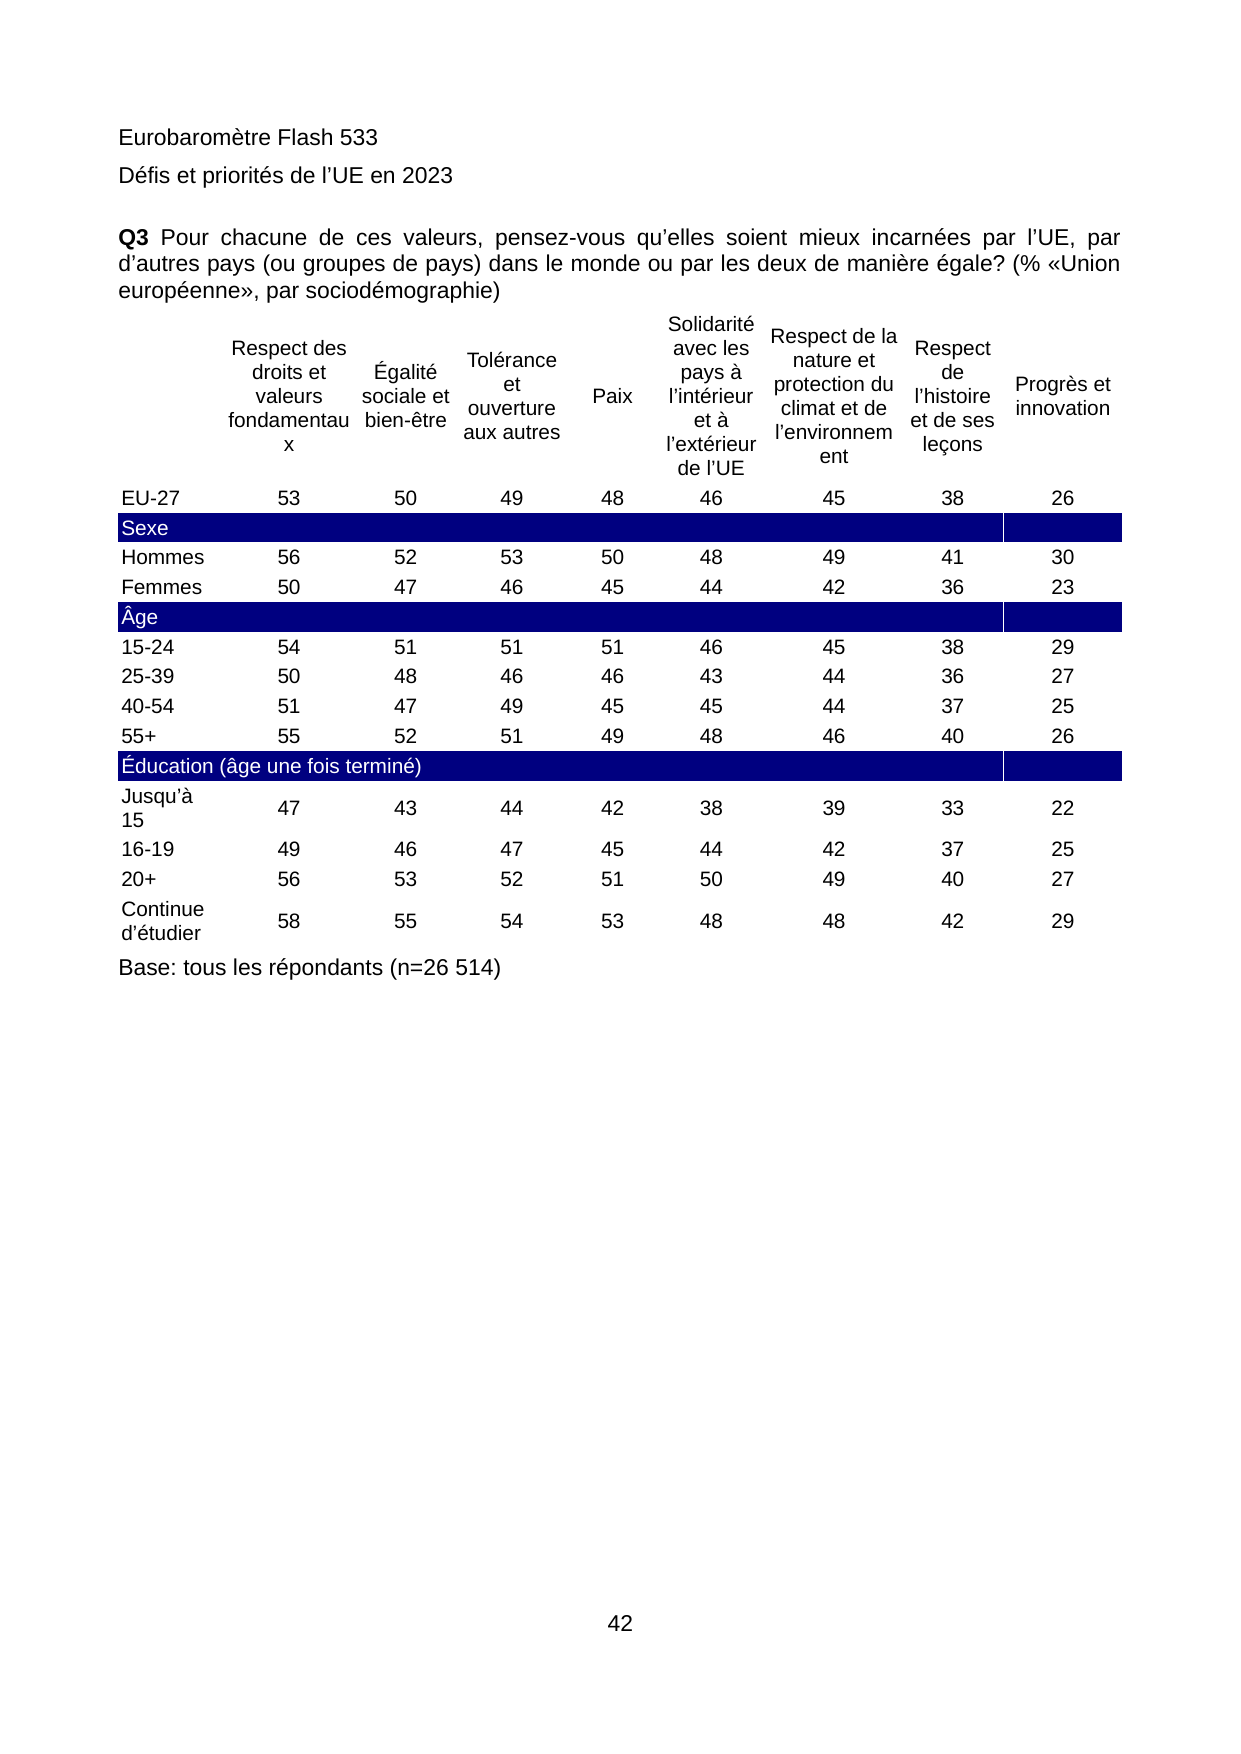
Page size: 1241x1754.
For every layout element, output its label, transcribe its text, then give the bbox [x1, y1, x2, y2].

table_cell Jusqu’à 15 [118, 781, 221, 834]
table_cell 44 [766, 691, 901, 721]
table_cell 36 [901, 572, 1003, 602]
table_cell Sexe [118, 513, 569, 542]
table_cell 48 [569, 483, 656, 512]
table_cell 26 [1004, 483, 1122, 512]
table_cell [1004, 513, 1122, 542]
table_cell Continue d’étudier [118, 894, 221, 948]
table_cell 25 [1004, 834, 1122, 864]
table_cell 51 [569, 632, 656, 661]
table_cell 47 [221, 781, 356, 834]
table_cell 56 [221, 542, 356, 572]
table_cell 46 [569, 661, 656, 691]
table_cell 44 [766, 661, 901, 691]
table_cell 49 [766, 542, 901, 572]
table_cell 33 [901, 781, 1003, 834]
table_header [118, 309, 221, 483]
table_cell 25 [1004, 691, 1122, 721]
table_cell [656, 513, 766, 542]
text Q3 Pour chacune de ces valeurs, pensez-vous qu’elles soient mieux incarnées par l’UE, par d’autres pays (ou groupes de pays) dans le monde ou par les deux de manière égale? (% «Union européenne», par sociodémographie) [118, 224, 1122, 303]
table_cell 52 [356, 721, 454, 751]
table_cell 46 [455, 661, 569, 691]
table_cell 45 [569, 572, 656, 602]
table_cell 45 [766, 632, 901, 661]
table_cell [656, 602, 766, 632]
table_cell 49 [569, 721, 656, 751]
table_cell [569, 513, 656, 542]
table_cell 38 [901, 632, 1003, 661]
table_cell 37 [901, 834, 1003, 864]
table_cell 40 [901, 721, 1003, 751]
table_cell [569, 751, 656, 781]
table_cell 51 [569, 864, 656, 894]
table_header Progrès et innovation [1004, 309, 1122, 483]
table_cell 50 [656, 864, 766, 894]
table_cell 45 [569, 834, 656, 864]
table_cell 53 [356, 864, 454, 894]
table_header Respect de la nature et protection du climat et de l’environnement [766, 309, 901, 483]
table_cell Hommes [118, 542, 221, 572]
table_cell 29 [1004, 632, 1122, 661]
table_cell 44 [656, 834, 766, 864]
table_cell 55+ [118, 721, 221, 751]
table_cell 29 [1004, 894, 1122, 948]
table_cell 39 [766, 781, 901, 834]
table_cell 46 [455, 572, 569, 602]
table_cell 43 [656, 661, 766, 691]
table_cell [901, 513, 1003, 542]
table_header Solidarité avec les pays à l’intérieur et à l’extérieur de l’UE [656, 309, 766, 483]
table_cell 25-39 [118, 661, 221, 691]
table_cell 52 [455, 864, 569, 894]
table_cell 30 [1004, 542, 1122, 572]
table_cell 53 [455, 542, 569, 572]
table_cell 48 [766, 894, 901, 948]
table_header Tolérance et ouverture aux autres [455, 309, 569, 483]
table_cell 16-19 [118, 834, 221, 864]
table_cell 40-54 [118, 691, 221, 721]
table_cell 48 [656, 894, 766, 948]
table_cell 50 [569, 542, 656, 572]
table_cell [766, 513, 901, 542]
table_cell 41 [901, 542, 1003, 572]
table_cell [1004, 602, 1122, 632]
table_cell EU-27 [118, 483, 221, 512]
table_cell 51 [455, 632, 569, 661]
table_cell 42 [766, 572, 901, 602]
table_header Paix [569, 309, 656, 483]
table_cell 26 [1004, 721, 1122, 751]
table_cell Éducation (âge une fois terminé) [118, 751, 569, 781]
table_cell 42 [569, 781, 656, 834]
table_cell Âge [118, 602, 569, 632]
table_cell 58 [221, 894, 356, 948]
table_cell 46 [656, 483, 766, 512]
table_cell 46 [766, 721, 901, 751]
table_cell 48 [656, 721, 766, 751]
table_cell 54 [221, 632, 356, 661]
table_cell 48 [356, 661, 454, 691]
table_cell 45 [766, 483, 901, 512]
table_cell 54 [455, 894, 569, 948]
table_cell 38 [901, 483, 1003, 512]
table_cell [901, 602, 1003, 632]
table_cell [766, 751, 901, 781]
table_cell 45 [656, 691, 766, 721]
table_cell [1004, 751, 1122, 781]
table_header Égalité sociale et bien-être [356, 309, 454, 483]
table_cell 37 [901, 691, 1003, 721]
table_cell 45 [569, 691, 656, 721]
table_cell 52 [356, 542, 454, 572]
table_cell [766, 602, 901, 632]
table_cell 55 [356, 894, 454, 948]
table_cell [656, 751, 766, 781]
table_cell 51 [455, 721, 569, 751]
table_cell 42 [901, 894, 1003, 948]
table_cell 51 [221, 691, 356, 721]
text Base: tous les répondants (n=26 514) [118, 953, 1122, 980]
table_cell 50 [221, 661, 356, 691]
table_cell 44 [656, 572, 766, 602]
table_cell 48 [656, 542, 766, 572]
table_cell 53 [569, 894, 656, 948]
table_cell 27 [1004, 661, 1122, 691]
table_cell 49 [455, 483, 569, 512]
table_cell 55 [221, 721, 356, 751]
table_cell 56 [221, 864, 356, 894]
table_cell 51 [356, 632, 454, 661]
table_cell 50 [221, 572, 356, 602]
table_cell 40 [901, 864, 1003, 894]
table_cell 49 [455, 691, 569, 721]
table_cell 46 [656, 632, 766, 661]
table_cell 43 [356, 781, 454, 834]
table_cell 47 [356, 572, 454, 602]
table_cell 36 [901, 661, 1003, 691]
table_cell 44 [455, 781, 569, 834]
table_cell 23 [1004, 572, 1122, 602]
table_cell 53 [221, 483, 356, 512]
table_cell 27 [1004, 864, 1122, 894]
table_cell 49 [221, 834, 356, 864]
table_cell 15-24 [118, 632, 221, 661]
table_cell Femmes [118, 572, 221, 602]
table_header Respect de l’histoire et de ses leçons [901, 309, 1003, 483]
table_cell 22 [1004, 781, 1122, 834]
table_cell [901, 751, 1003, 781]
table_cell 47 [455, 834, 569, 864]
table_cell 46 [356, 834, 454, 864]
table_header Respect des droits et valeurs fondamentaux [221, 309, 356, 483]
table_cell 38 [656, 781, 766, 834]
table_cell 20+ [118, 864, 221, 894]
table_cell [569, 602, 656, 632]
table_cell 42 [766, 834, 901, 864]
table_cell 50 [356, 483, 454, 512]
table_cell 47 [356, 691, 454, 721]
table_cell 49 [766, 864, 901, 894]
